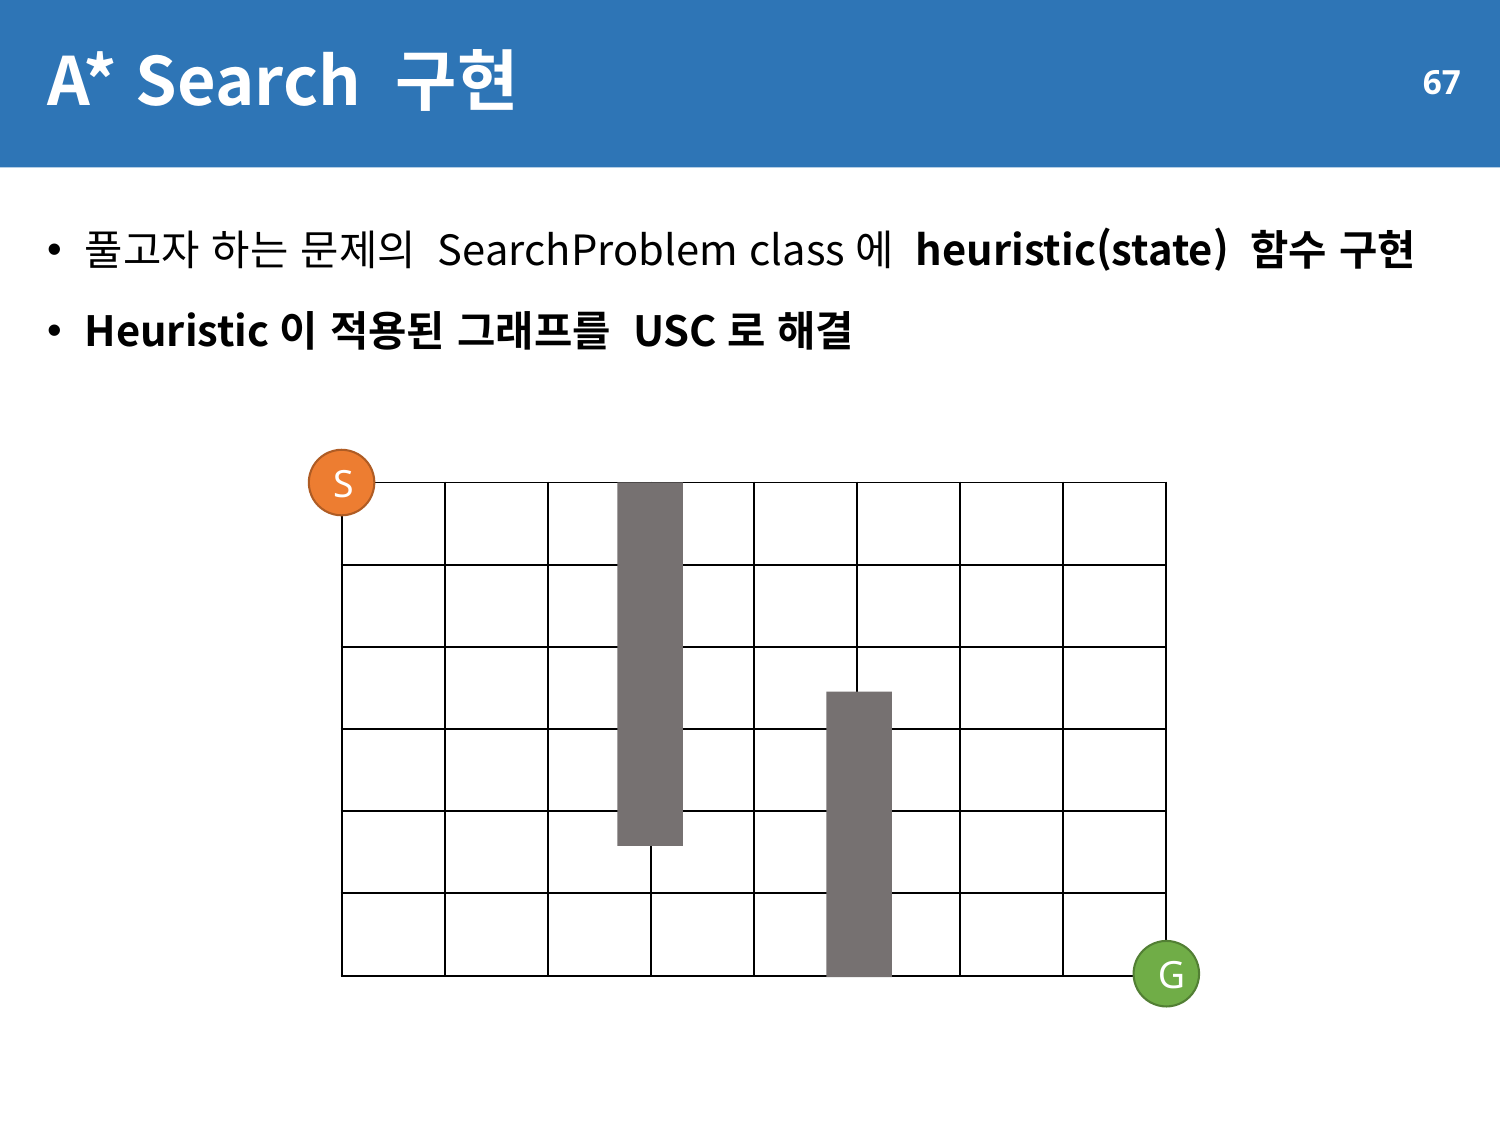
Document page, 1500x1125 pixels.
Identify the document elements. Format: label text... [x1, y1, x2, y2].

table_cell [549, 812, 650, 892]
table_cell [755, 812, 826, 892]
text_box [617, 482, 683, 846]
table_cell [446, 894, 547, 975]
table_cell [961, 648, 1062, 728]
table_cell [1064, 648, 1165, 728]
table_cell [343, 894, 444, 975]
table_cell [892, 730, 959, 810]
table_cell [549, 730, 617, 810]
table_cell [549, 566, 617, 646]
table_cell [755, 566, 856, 646]
table_cell [652, 812, 753, 892]
list 풀고자 하는 문제의 SearchProblem class에 heuristic(state) 함수 구현 Heuristic이 적용된 그래프를 USC로 해결 [32, 206, 1476, 1100]
text_box [826, 691, 892, 978]
table_header [755, 483, 856, 564]
table_cell [446, 730, 547, 810]
table_cell [755, 894, 826, 975]
table_cell [343, 566, 444, 646]
table_cell [755, 648, 856, 728]
table_cell [1064, 812, 1165, 892]
table_cell [446, 812, 547, 892]
table_header [683, 483, 753, 564]
table_header [549, 483, 617, 564]
table_cell [652, 894, 753, 975]
slide_number [1273, 53, 1476, 114]
table_cell [683, 566, 753, 646]
table_cell [961, 730, 1062, 810]
table_header [961, 483, 1062, 564]
table_cell [892, 894, 959, 975]
table_cell [549, 894, 650, 975]
table_cell [343, 812, 444, 892]
table_cell [343, 648, 444, 728]
table_cell [1064, 566, 1165, 646]
table_cell [961, 812, 1062, 892]
table_cell [683, 730, 753, 810]
table_cell [549, 648, 617, 728]
table_cell [858, 566, 959, 646]
text_box G [1133, 940, 1200, 1007]
table_cell [755, 730, 826, 810]
table_cell [858, 648, 959, 728]
table_header [1064, 483, 1165, 564]
table_cell [961, 566, 1062, 646]
table_cell [446, 648, 547, 728]
table_cell [446, 566, 547, 646]
title A* Search 구현 [32, 20, 1476, 148]
table_header [343, 483, 444, 564]
text_box S [308, 449, 375, 516]
table_cell [961, 894, 1062, 975]
table_header [446, 483, 547, 564]
table_header [858, 483, 959, 564]
table_cell [1064, 730, 1165, 810]
table_cell [343, 730, 444, 810]
table_cell [683, 648, 753, 728]
table_cell [1064, 894, 1165, 975]
table_cell [892, 812, 959, 892]
